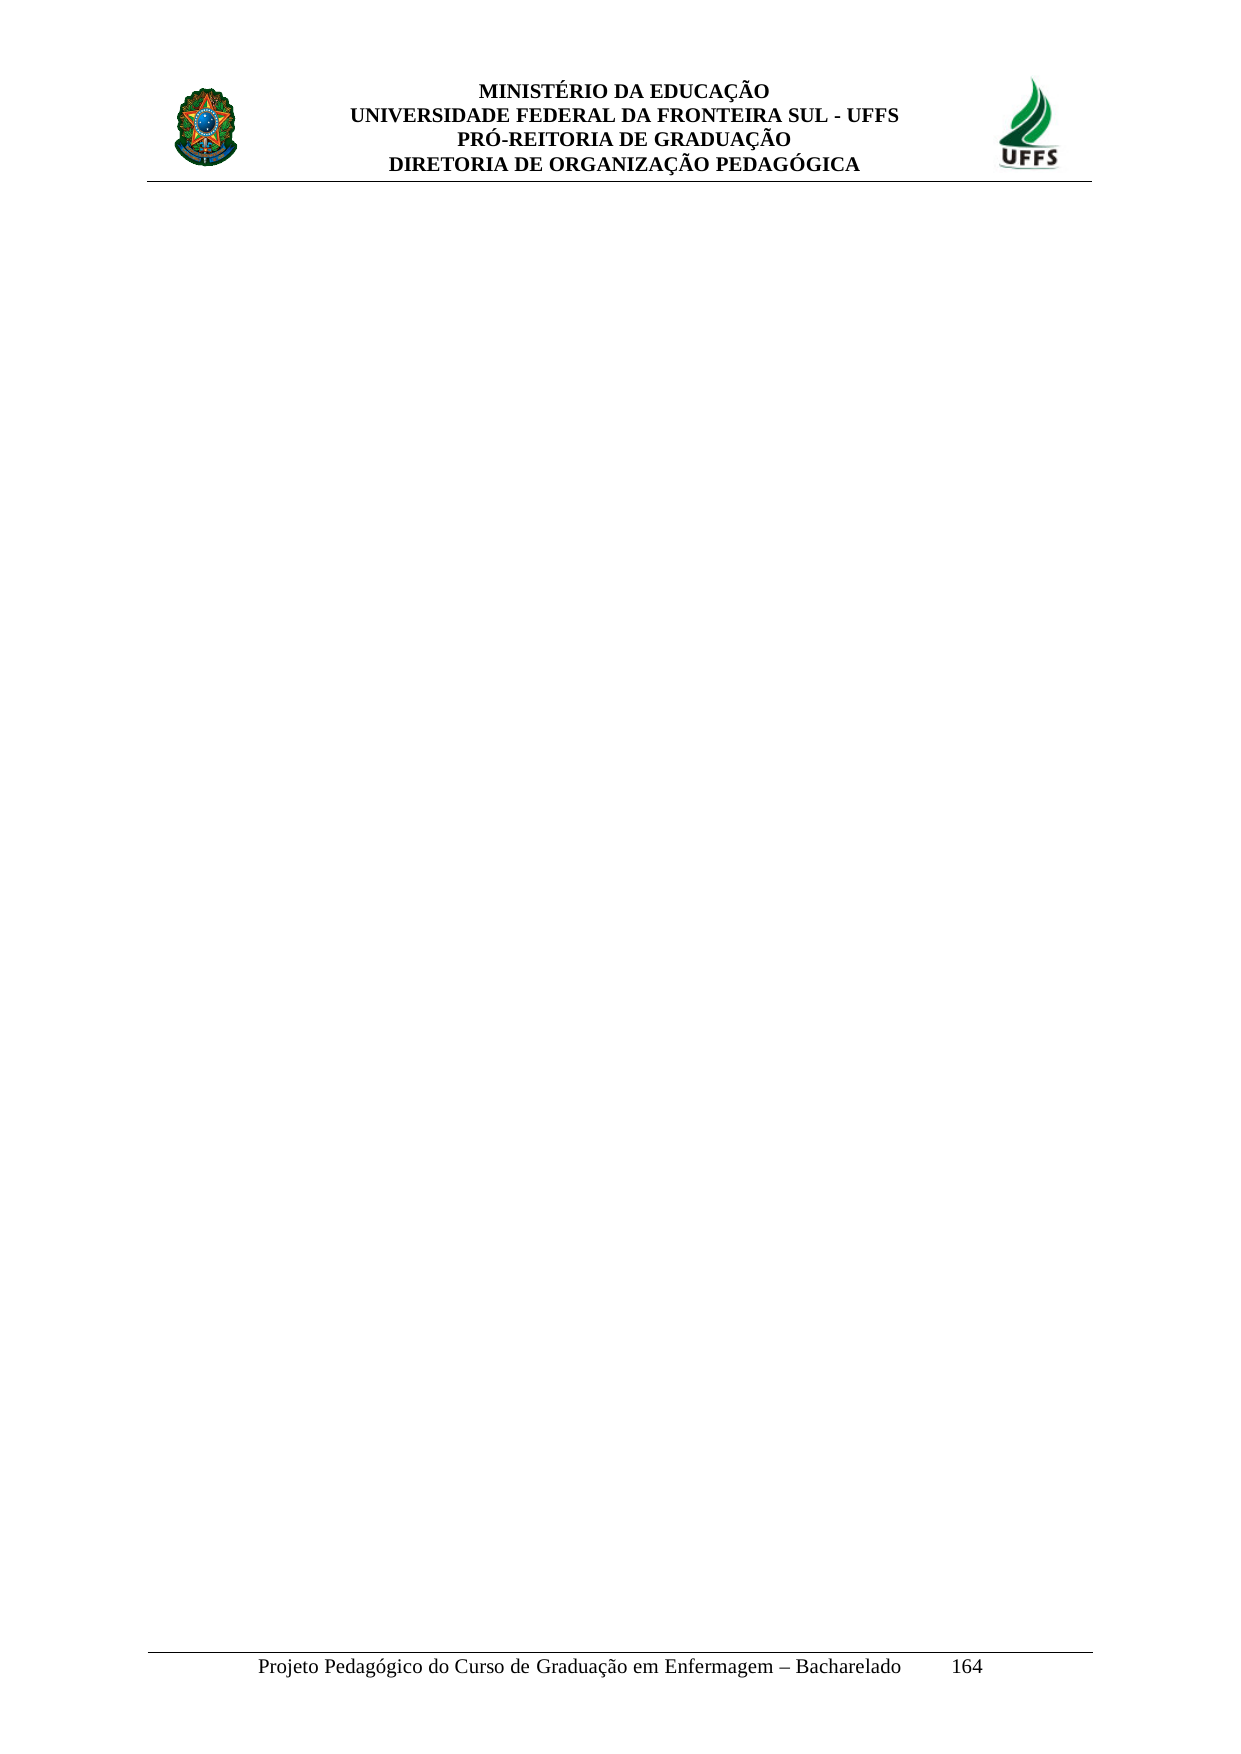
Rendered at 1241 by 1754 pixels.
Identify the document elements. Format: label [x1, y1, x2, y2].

picture [173, 87, 238, 168]
picture [984, 75, 1075, 173]
